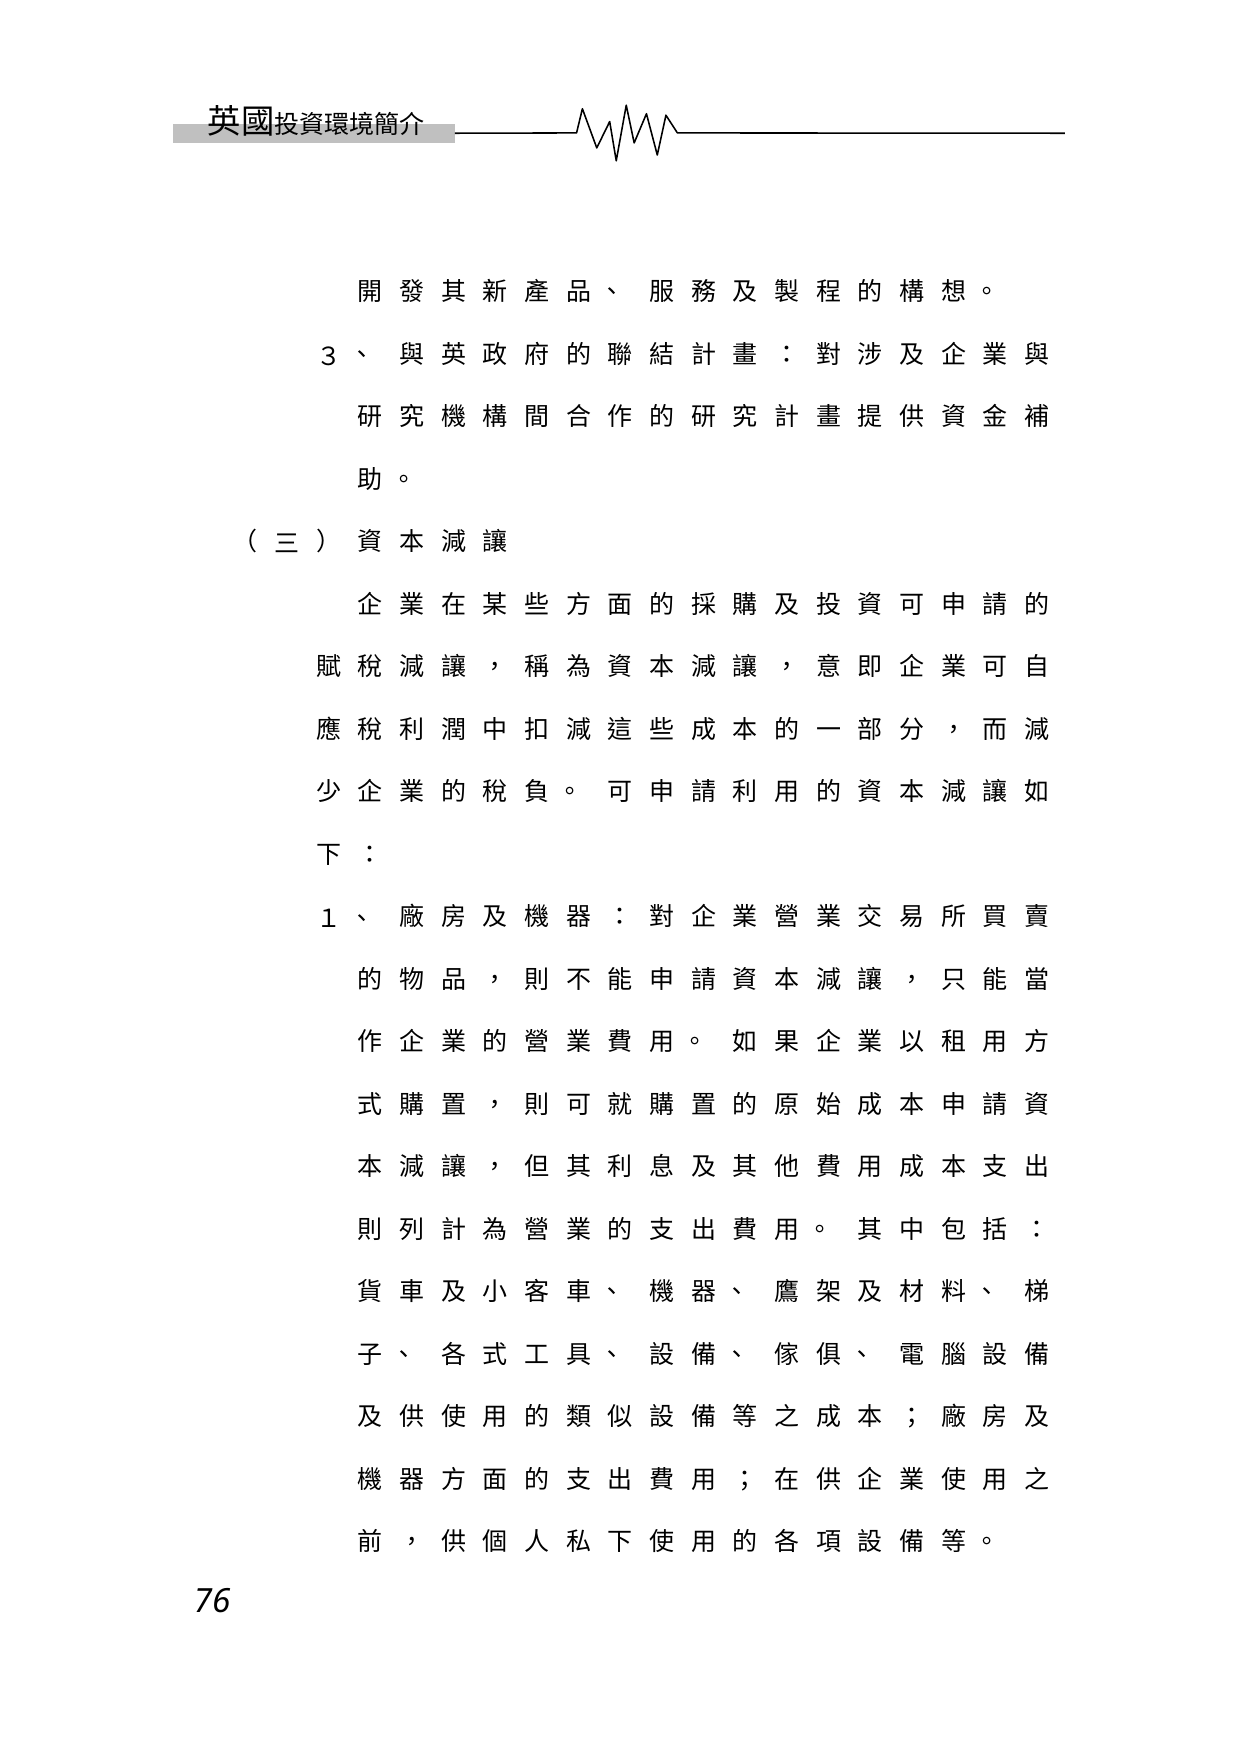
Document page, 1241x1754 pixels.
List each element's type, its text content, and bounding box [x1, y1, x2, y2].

text １、廠房及機器：對企業營業交易所買賣的物品，則不能申請資本減讓，只能當作企業的營業費用。如果企業以租用方式購置，則可就購置的原始成本申請資本減讓，但其利息及其他費用成本支出則列計為營業的支出費用。其中包括：貨車及小客車、機器、鷹架及材料、梯子、各式工具、設備、傢俱、電腦設備及供使用的類似設備等之成本；廠房及機器方面的支出費用；在供企業使用之前，供個人私下使用的各項設備等。 [281, 875, 1058, 1563]
text 開發其新產品、服務及製程的構想。 [281, 250, 1058, 313]
text ３、與英政府的聯結計畫：對涉及企業與研究機構間合作的研究計畫提供資金補助。 [281, 313, 1058, 500]
text 企業在某些方面的採購及投資可申請的賦稅減讓，稱為資本減讓，意即企業可自應稅利潤中扣減這些成本的一部分，而減少企業的稅負。可申請利用的資本減讓如下： [281, 563, 1058, 875]
text （三）資本減讓 [207, 500, 1058, 563]
